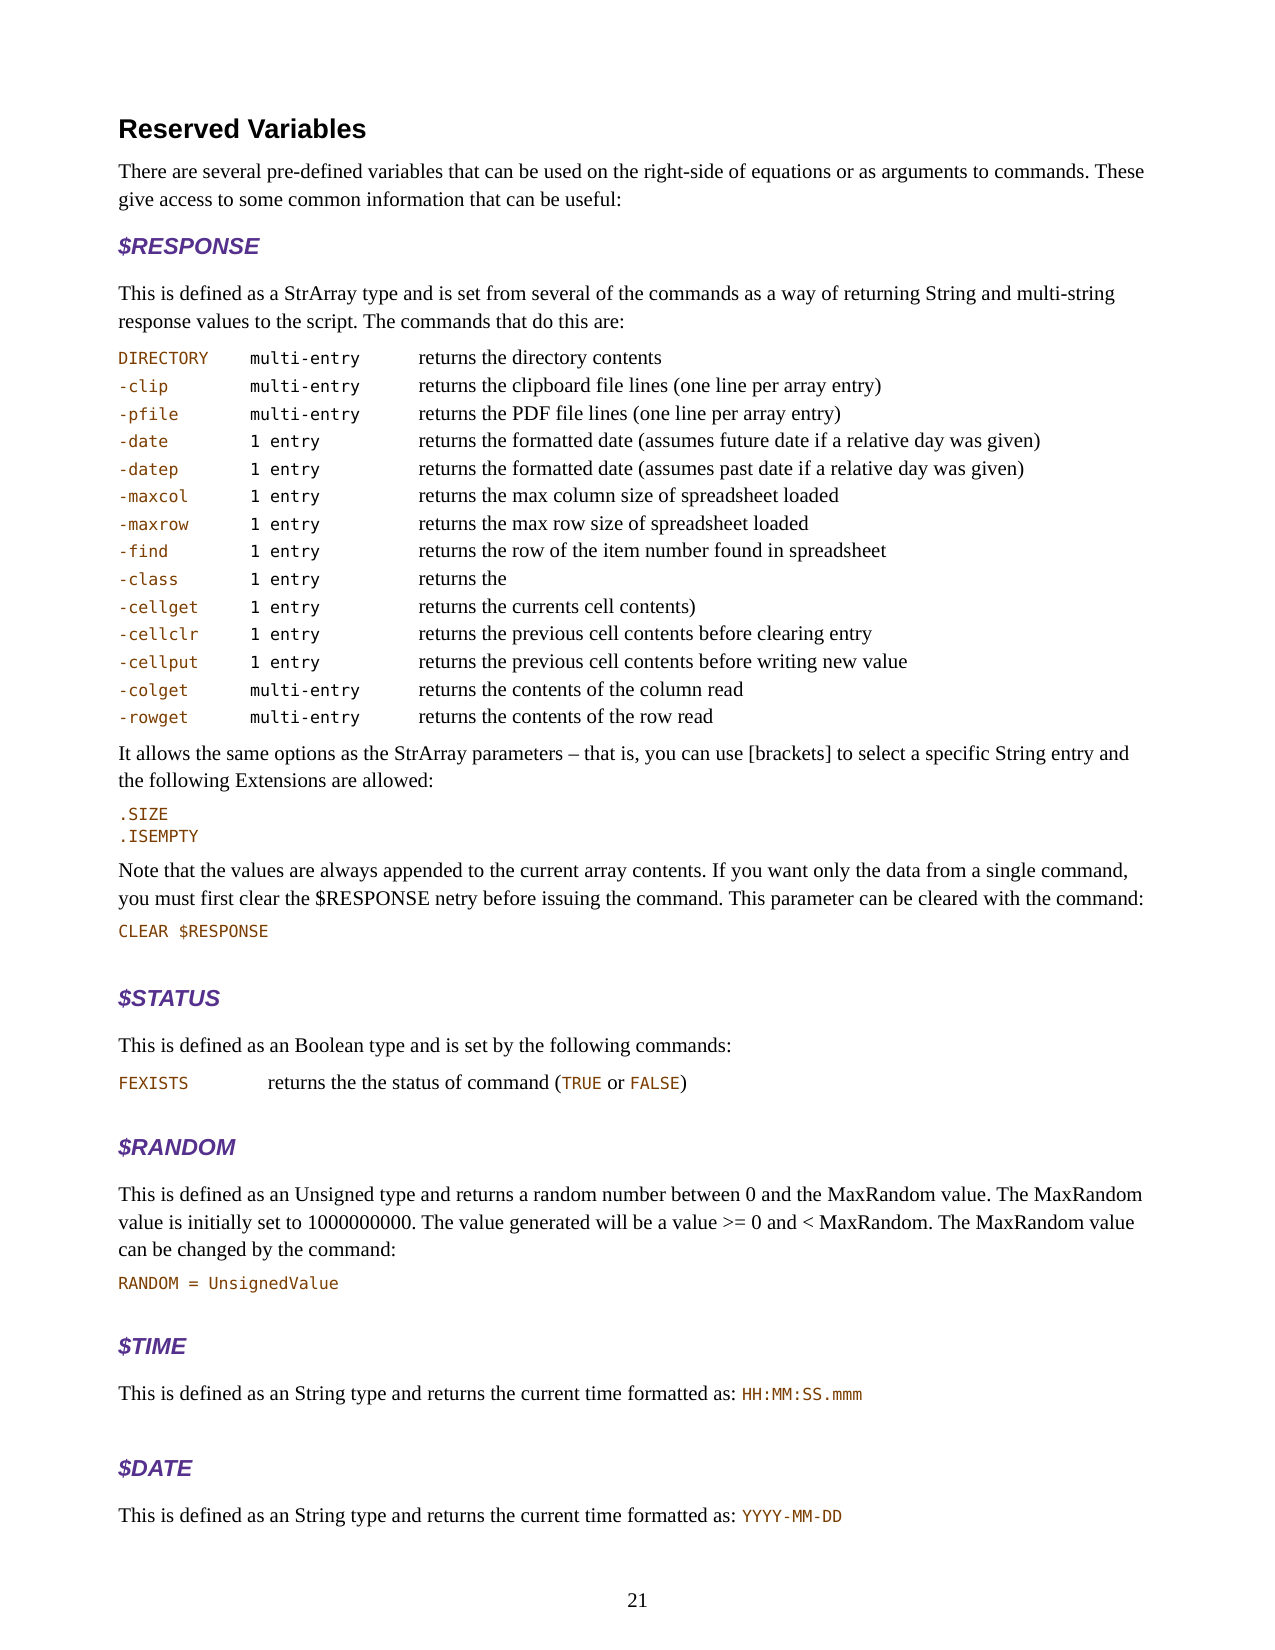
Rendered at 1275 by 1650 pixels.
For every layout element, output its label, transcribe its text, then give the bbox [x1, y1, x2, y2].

subtitle FEXISTS returns the the status of command (TRUE or FALSE) [118, 1069, 1157, 1094]
subtitle .ISEMPTY [118, 827, 1157, 846]
subtitle $TIME [118, 1333, 1157, 1359]
subtitle $DATE [118, 1454, 1157, 1481]
subtitle RANDOM = UnsignedValue [118, 1274, 1157, 1293]
subtitle $RESPONSE [118, 233, 1157, 259]
subtitle -cellget 1 entry returns the currents cell contents) [118, 594, 1157, 618]
subtitle DIRECTORY multi-entry returns the directory contents [118, 345, 1157, 369]
subtitle Reserved Variables [118, 113, 1157, 144]
subtitle -rowget multi-entry returns the contents of the row read [118, 704, 1157, 728]
subtitle Note that the values are always appended to the current array contents. If you want only the data from a single command, you must first clear the $RESPONSE netry before issuing the command. This parameter can be cleared with the command: [118, 858, 1157, 910]
subtitle -datep 1 entry returns the formatted date (assumes past date if a relative day was given) [118, 456, 1157, 480]
subtitle -maxcol 1 entry returns the max column size of spreadsheet loaded [118, 483, 1157, 507]
subtitle $STATUS [118, 984, 1157, 1011]
subtitle CLEAR $RESPONSE [118, 922, 1157, 942]
subtitle -find 1 entry returns the row of the item number found in spreadsheet [118, 538, 1157, 562]
subtitle This is defined as an Boolean type and is set by the following commands: [118, 1033, 1157, 1057]
subtitle .SIZE [118, 805, 1157, 824]
subtitle There are several pre-defined variables that can be used on the right-side of equations or as arguments to commands. These give access to some common information that can be useful: [118, 159, 1157, 211]
subtitle -maxrow 1 entry returns the max row size of spreadsheet loaded [118, 511, 1157, 535]
subtitle This is defined as a StrArray type and is set from several of the commands as a way of returning String and multi-string response values to the script. The commands that do this are: [118, 281, 1157, 333]
subtitle -pfile multi-entry returns the PDF file lines (one line per array entry) [118, 400, 1157, 424]
subtitle -class 1 entry returns the [118, 566, 1157, 590]
subtitle This is defined as an Unsigned type and returns a random number between 0 and the MaxRandom value. The MaxRandom value is initially set to 1000000000. The value generated will be a value >= 0 and < MaxRandom. The MaxRandom value can be changed by the command: [118, 1182, 1157, 1261]
subtitle $RANDOM [118, 1134, 1157, 1160]
subtitle This is defined as an String type and returns the current time formatted as: HH:MM:SS.mmm [118, 1381, 1157, 1405]
subtitle -clip multi-entry returns the clipboard file lines (one line per array entry) [118, 373, 1157, 397]
subtitle -cellclr 1 entry returns the previous cell contents before clearing entry [118, 621, 1157, 645]
subtitle -colget multi-entry returns the contents of the column read [118, 676, 1157, 701]
subtitle -cellput 1 entry returns the previous cell contents before writing new value [118, 649, 1157, 673]
subtitle -date 1 entry returns the formatted date (assumes future date if a relative day was given) [118, 428, 1157, 452]
subtitle It allows the same options as the StrArray parameters – that is, you can use [brackets] to select a specific String entry and the following Extensions are allowed: [118, 741, 1157, 792]
subtitle This is defined as an String type and returns the current time formatted as: YYYY-MM-DD [118, 1503, 1157, 1527]
